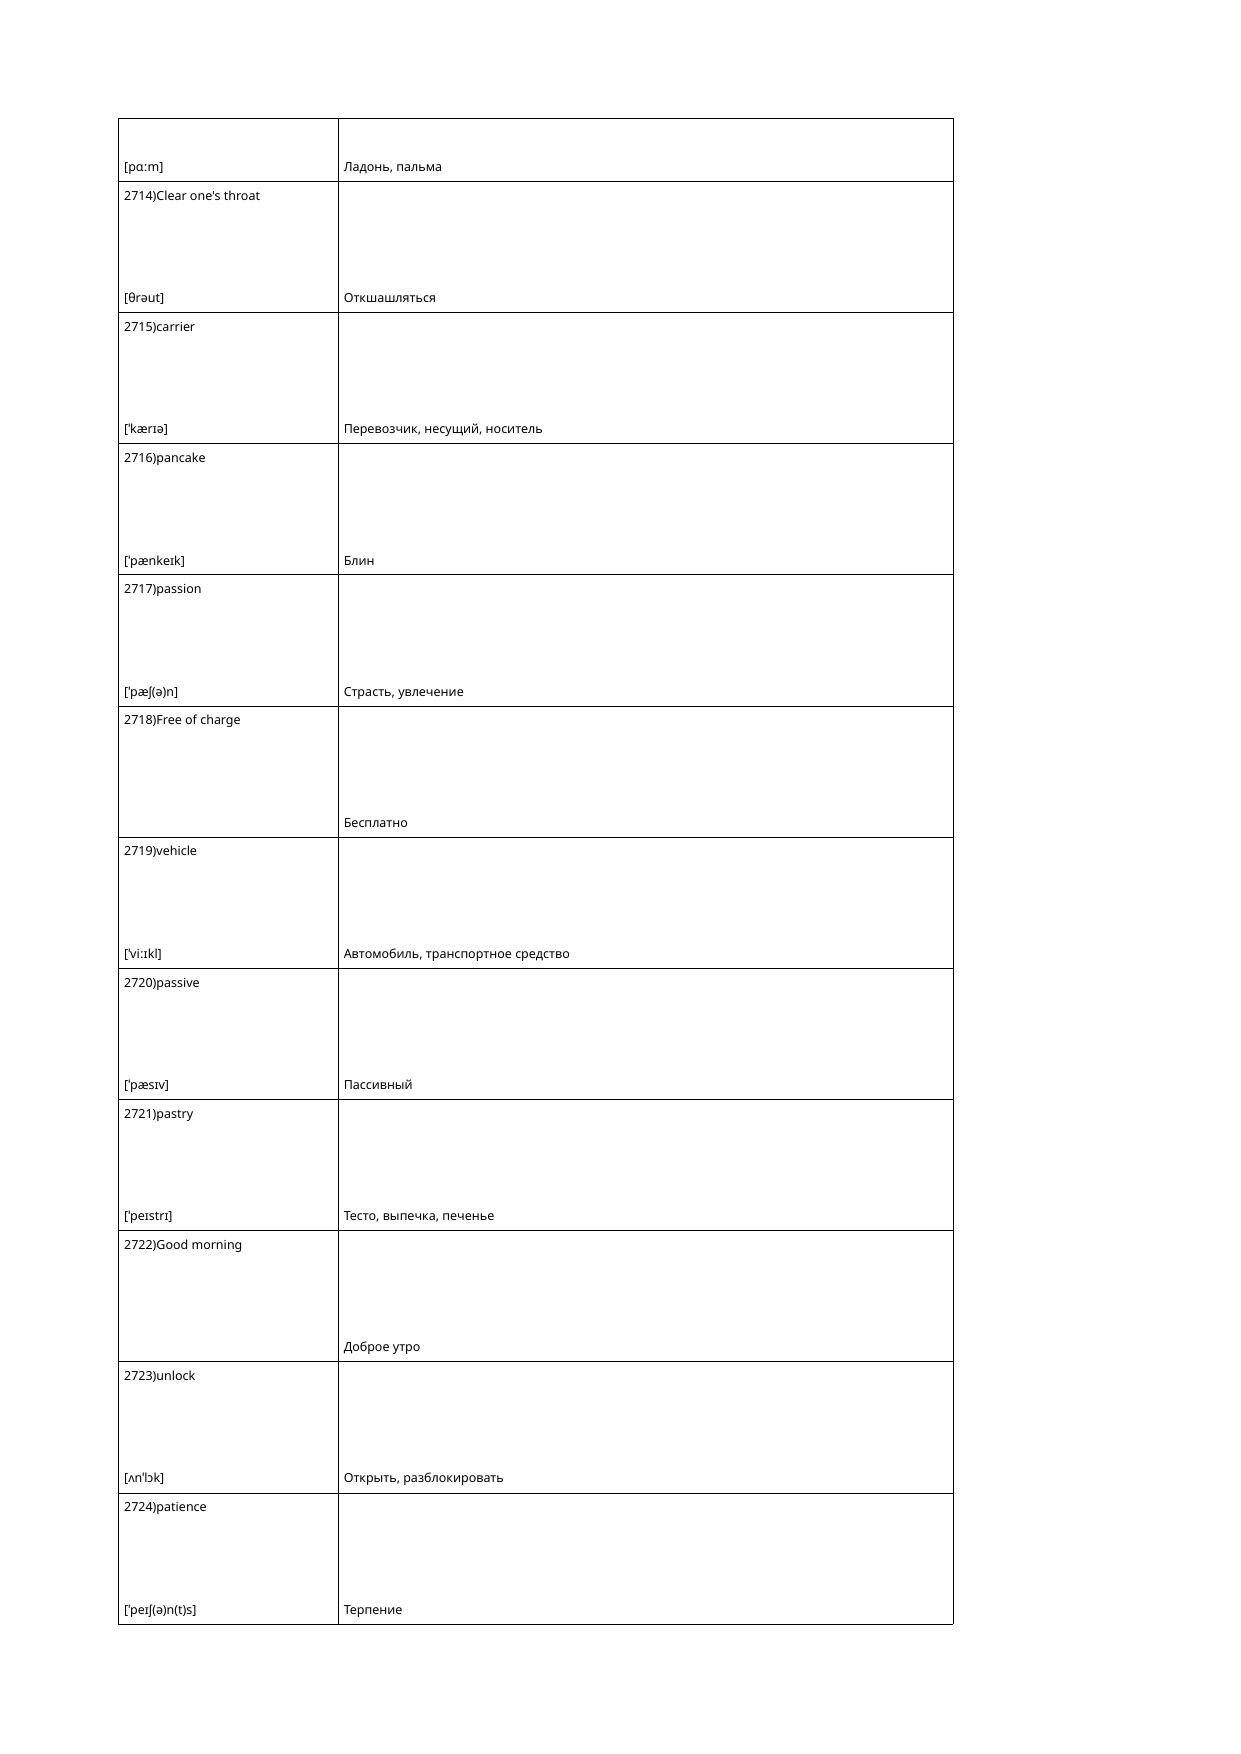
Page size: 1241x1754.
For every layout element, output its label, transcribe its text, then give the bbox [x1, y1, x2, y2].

table_cell Автомобиль, транспортное средство [339, 838, 953, 968]
table_cell 2714)Clear one's throat [θrəut] [119, 182, 338, 312]
table_cell 2715)carrier [ˈkærɪə] [119, 313, 338, 443]
table_cell 2716)pancake [ˈpænkeɪk] [119, 444, 338, 574]
table_cell Доброе утро [339, 1231, 953, 1361]
table_cell Пассивный [339, 969, 953, 1099]
table_cell Страсть, увлечение [339, 575, 953, 706]
table_cell Тесто, выпечка, печенье [339, 1100, 953, 1230]
table_cell 2722)Good morning [119, 1231, 338, 1361]
table_cell Открыть, разблокировать [339, 1362, 953, 1492]
table_cell 2723)unlock [ʌnˈlɔk] [119, 1362, 338, 1492]
table_cell 2718)Free of charge [119, 707, 338, 837]
table_cell 2717)passion [ˈpæʃ(ə)n] [119, 575, 338, 706]
table_cell Терпение [339, 1494, 953, 1623]
table_cell 2720)passive [ˈpæsɪv] [119, 969, 338, 1099]
table_cell Перевозчик, несущий, носитель [339, 313, 953, 443]
table_cell 2719)vehicle [ˈviːɪkl] [119, 838, 338, 968]
table_cell 2724)patience [ˈpeɪʃ(ə)n(t)s] [119, 1494, 338, 1623]
table_cell Блин [339, 444, 953, 574]
table_cell Откшашляться [339, 182, 953, 312]
table_cell Ладонь, пальма [339, 119, 953, 181]
table_cell [pɑːm] [119, 119, 338, 181]
table_cell Бесплатно [339, 707, 953, 837]
table_cell 2721)pastry [ˈpeɪstrɪ] [119, 1100, 338, 1230]
